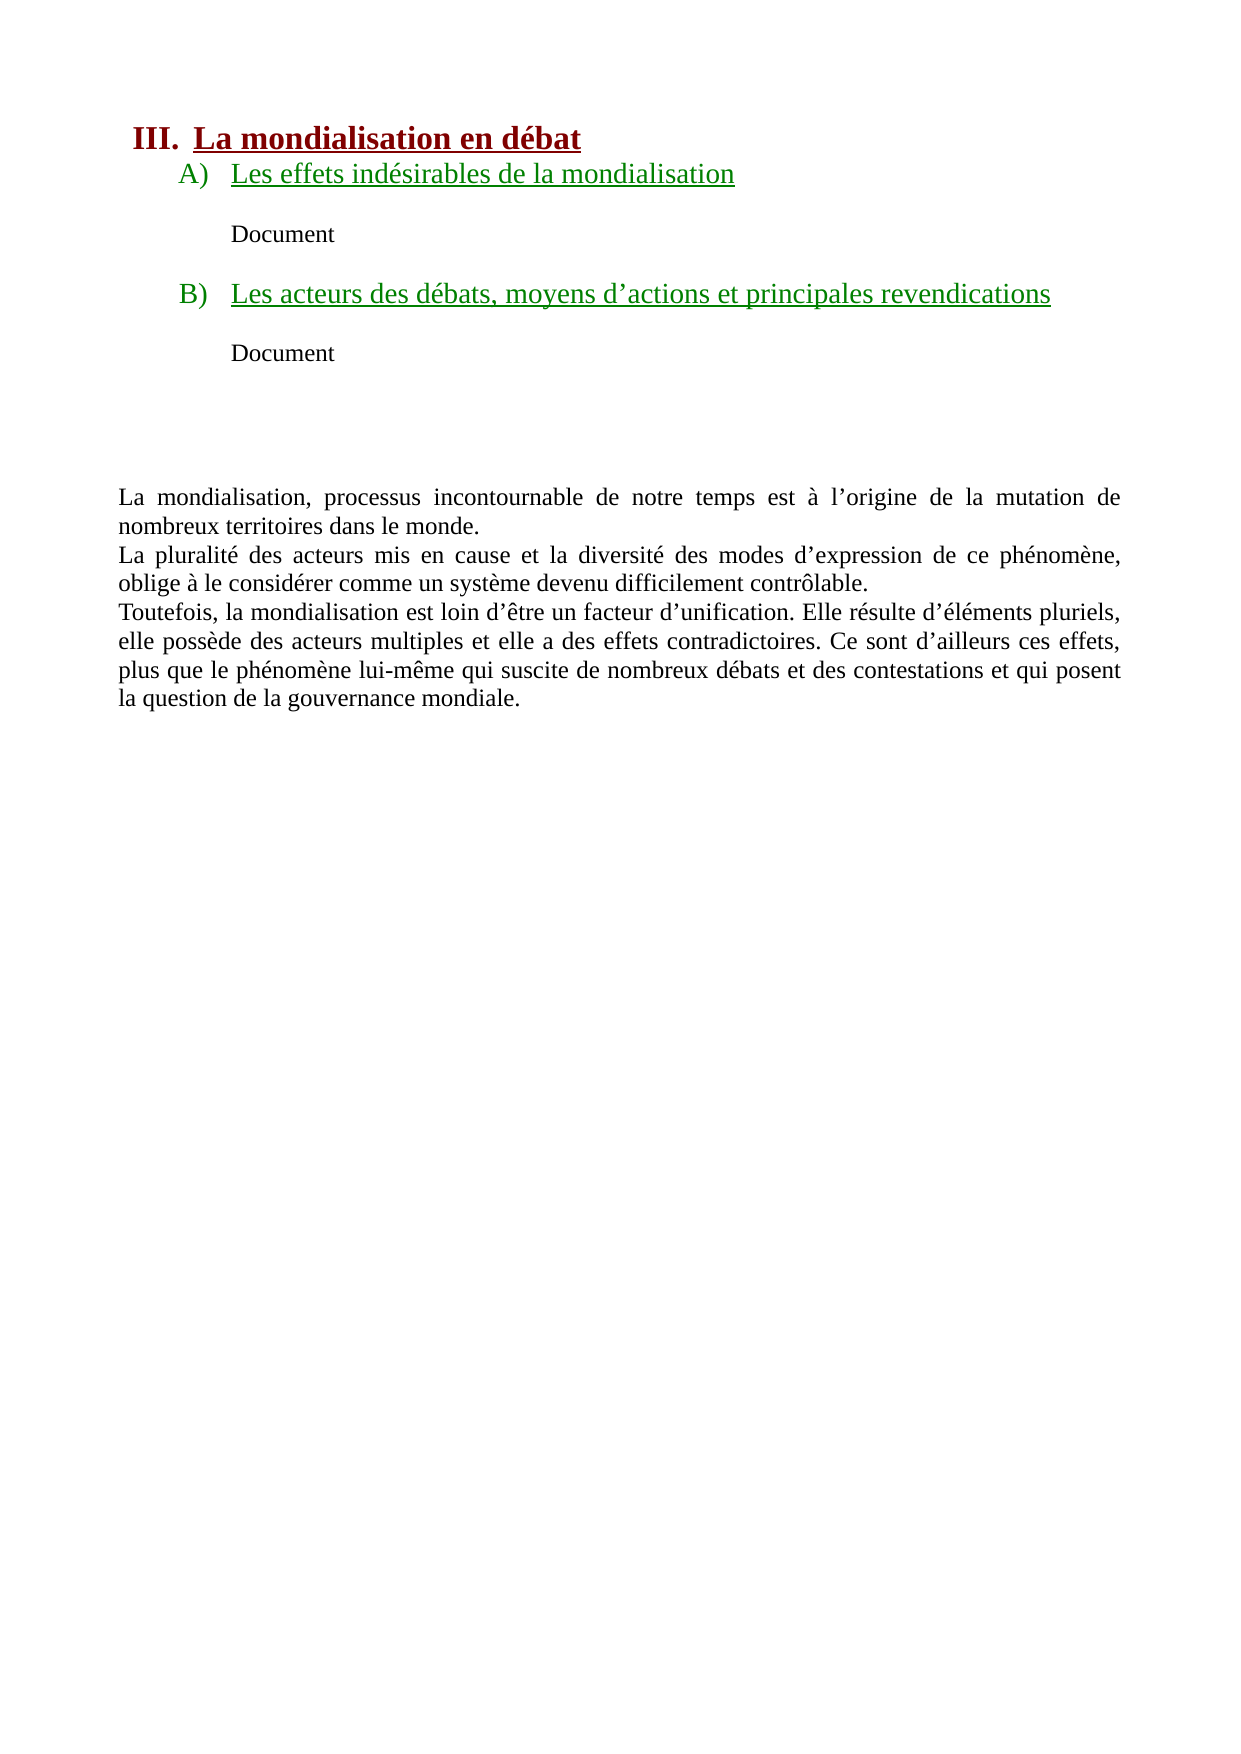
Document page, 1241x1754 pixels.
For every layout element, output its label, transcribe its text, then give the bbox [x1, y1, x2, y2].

list Document [193, 338, 1122, 367]
text La pluralité des acteurs mis en cause et la diversité des modes d’expression de ce phénomène, oblige à le considérer comme un système devenu difficilement contrôlable. [118, 540, 1122, 597]
list Document [193, 219, 1122, 247]
list Les effets indésirables de la mondialisation [193, 156, 1122, 190]
list La mondialisation en débat [156, 118, 1122, 156]
list Les acteurs des débats, moyens d’actions et principales revendications [193, 276, 1122, 310]
text Toutefois, la mondialisation est loin d’être un facteur d’unification. Elle résulte d’éléments pluriels, elle possède des acteurs multiples et elle a des effets contradictoires. Ce sont d’ailleurs ces effets, plus que le phénomène lui-même qui suscite de nombreux débats et des contestations et qui posent la question de la gouvernance mondiale. [118, 597, 1122, 712]
text La mondialisation, processus incontournable de notre temps est à l’origine de la mutation de nombreux territoires dans le monde. [118, 482, 1122, 540]
